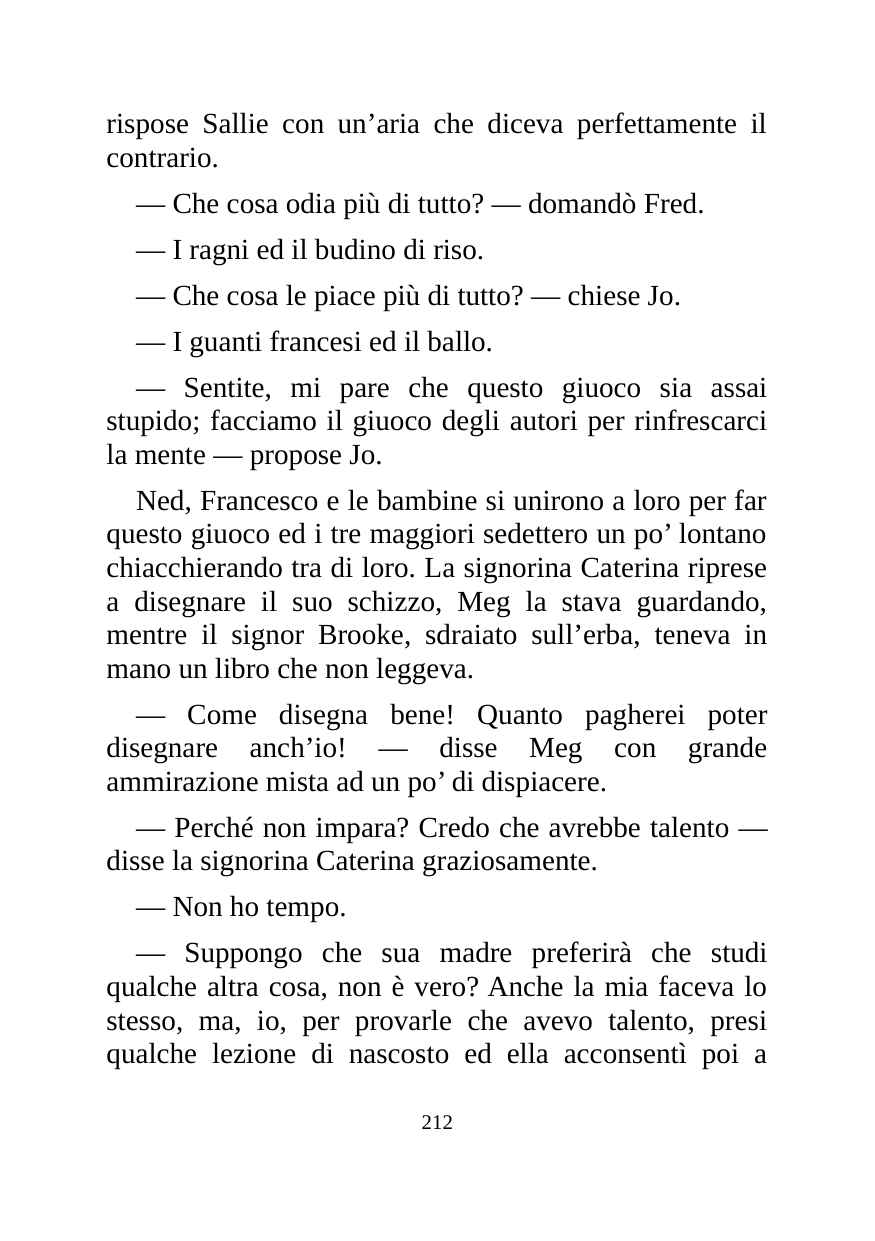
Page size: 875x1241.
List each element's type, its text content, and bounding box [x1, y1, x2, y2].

text — Che cosa le piace più di tutto? — chiese Jo. [106, 278, 768, 311]
text — I guanti francesi ed il ballo. [106, 324, 768, 357]
text — Non ho tempo. [106, 889, 768, 923]
text rispose Sallie con un’aria che diceva perfettamente il contrario. [106, 106, 768, 173]
text — I ragni ed il budino di riso. [106, 232, 768, 265]
text — Che cosa odia più di tutto? — domandò Fred. [106, 186, 768, 219]
text Ned, Francesco e le bambine si unirono a loro per far questo giuoco ed i tre maggiori sedettero un po’ lontano chiacchierando tra di loro. La signorina Caterina riprese a disegnare il suo schizzo, Meg la stava guardando, mentre il signor Brooke, sdraiato sull’erba, teneva in mano un libro che non leggeva. [106, 483, 768, 684]
text — Sentite, mi pare che questo giuoco sia assai stupido; facciamo il giuoco degli autori per rinfrescarci la mente — propose Jo. [106, 370, 768, 471]
text — Come disegna bene! Quanto pagherei poter disegnare anch’io! — disse Meg con grande ammirazione mista ad un po’ di dispiacere. [106, 697, 768, 797]
text — Suppongo che sua madre preferirà che studi qualche altra cosa, non è vero? Anche la mia faceva lo stesso, ma, io, per provarle che avevo talento, presi qualche lezione di nascosto ed ella acconsentì poi a [106, 936, 768, 1070]
text — Perché non impara? Credo che avrebbe talento — disse la signorina Caterina graziosamente. [106, 810, 768, 877]
